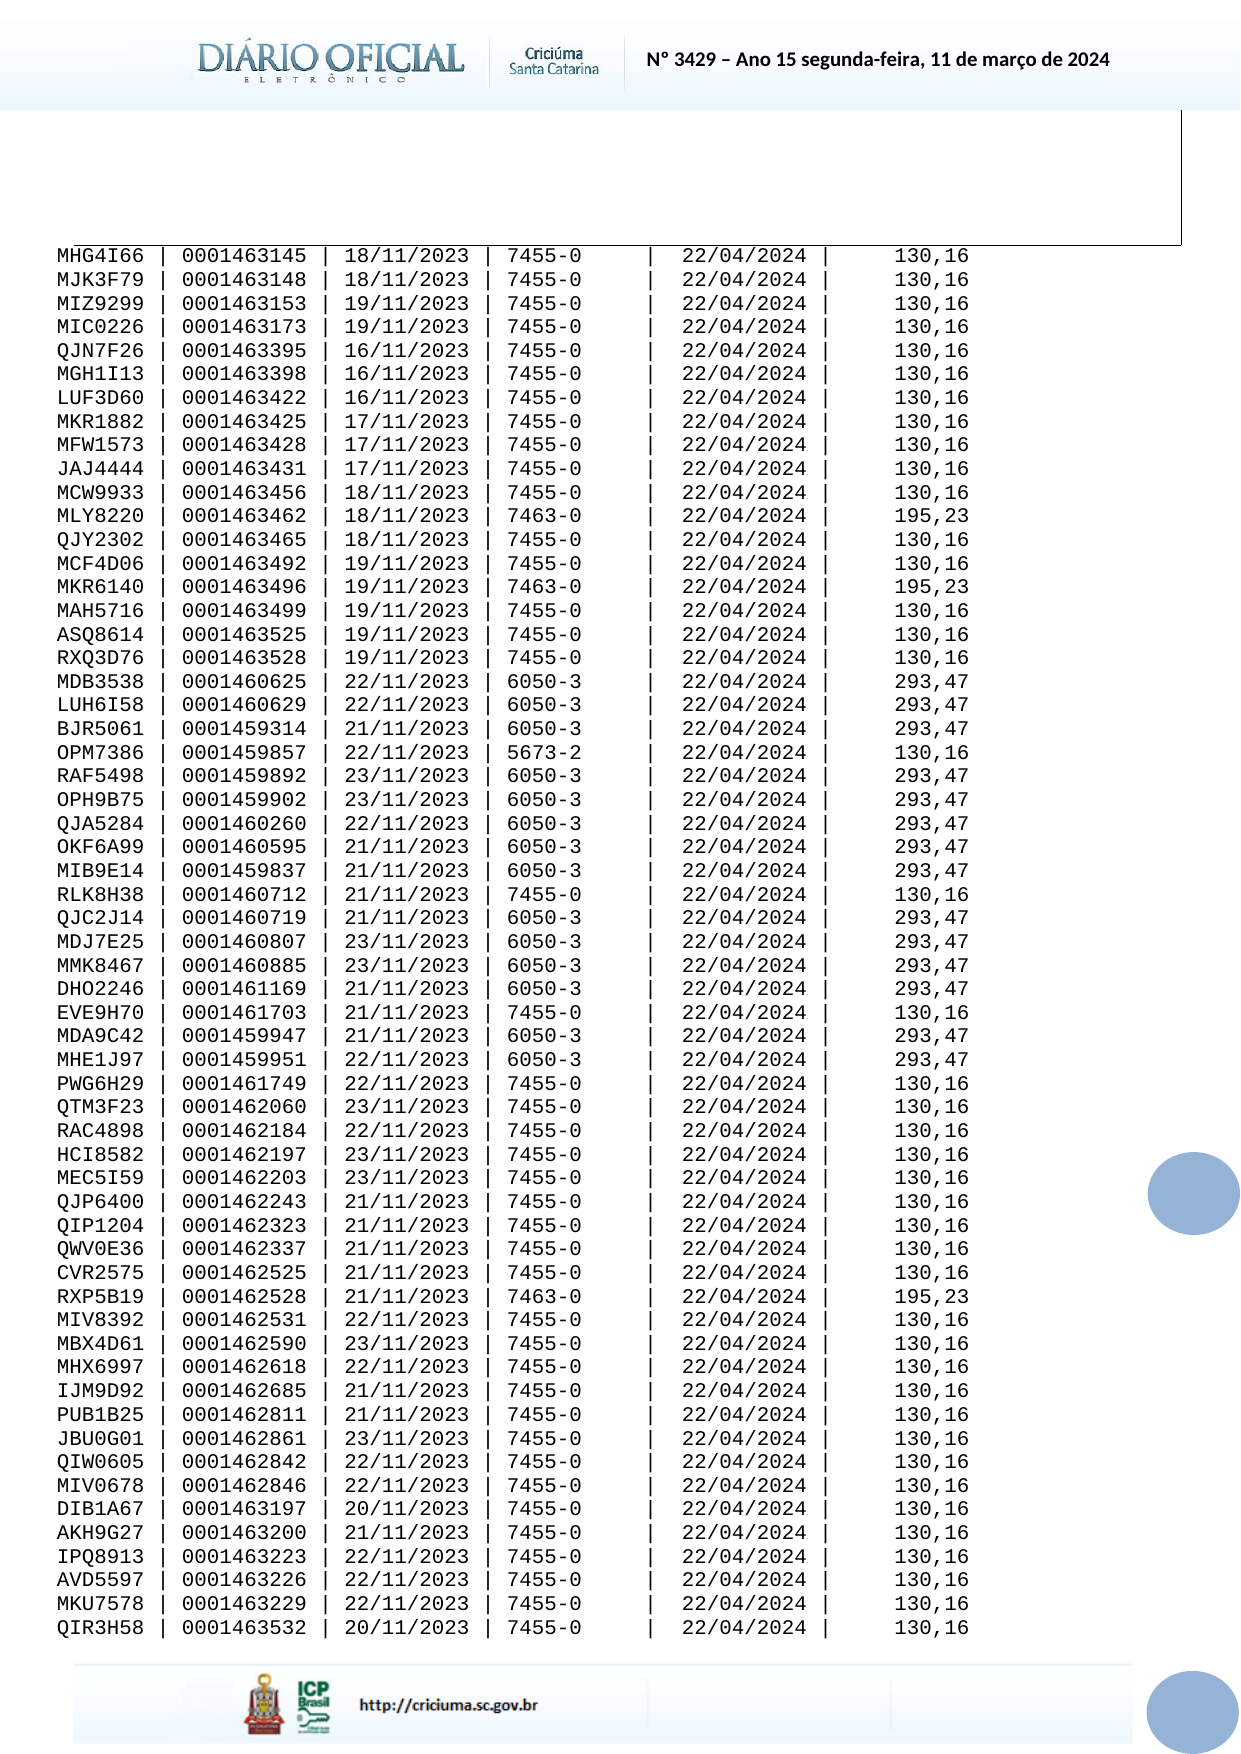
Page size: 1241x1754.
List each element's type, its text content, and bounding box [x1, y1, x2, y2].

text RLK8H38 | 0001460712 | 21/11/2023 | 7455-0 | 22/04/2024 | 130,16 [44, 884, 1181, 907]
text QWV0E36 | 0001462337 | 21/11/2023 | 7455-0 | 22/04/2024 | 130,16 [44, 1238, 1181, 1262]
text MIV8392 | 0001462531 | 22/11/2023 | 7455-0 | 22/04/2024 | 130,16 [44, 1309, 1181, 1333]
text MDJ7E25 | 0001460807 | 23/11/2023 | 6050-3 | 22/04/2024 | 293,47 [44, 931, 1181, 954]
text MLY8220 | 0001463462 | 18/11/2023 | 7463-0 | 22/04/2024 | 195,23 [44, 505, 1181, 529]
text MAH5716 | 0001463499 | 19/11/2023 | 7455-0 | 22/04/2024 | 130,16 [44, 600, 1181, 623]
text MHG4I66 | 0001463145 | 18/11/2023 | 7455-0 | 22/04/2024 | 130,16 [44, 245, 1181, 269]
text QJA5284 | 0001460260 | 22/11/2023 | 6050-3 | 22/04/2024 | 293,47 [44, 813, 1181, 836]
text JBU0G01 | 0001462861 | 23/11/2023 | 7455-0 | 22/04/2024 | 130,16 [44, 1427, 1181, 1451]
text MEC5I59 | 0001462203 | 23/11/2023 | 7455-0 | 22/04/2024 | 130,16 [44, 1167, 1157, 1191]
text IJM9D92 | 0001462685 | 21/11/2023 | 7455-0 | 22/04/2024 | 130,16 [44, 1380, 1181, 1404]
text MGH1I13 | 0001463398 | 16/11/2023 | 7455-0 | 22/04/2024 | 130,16 [44, 363, 1181, 387]
text MHE1J97 | 0001459951 | 22/11/2023 | 6050-3 | 22/04/2024 | 293,47 [44, 1049, 1181, 1073]
text OPM7386 | 0001459857 | 22/11/2023 | 5673-2 | 22/04/2024 | 130,16 [44, 742, 1181, 765]
text QTM3F23 | 0001462060 | 23/11/2023 | 7455-0 | 22/04/2024 | 130,16 [44, 1096, 1181, 1120]
text PWG6H29 | 0001461749 | 22/11/2023 | 7455-0 | 22/04/2024 | 130,16 [44, 1073, 1181, 1096]
text OKF6A99 | 0001460595 | 21/11/2023 | 6050-3 | 22/04/2024 | 293,47 [44, 836, 1181, 860]
text OPH9B75 | 0001459902 | 23/11/2023 | 6050-3 | 22/04/2024 | 293,47 [44, 789, 1181, 813]
text MIC0226 | 0001463173 | 19/11/2023 | 7455-0 | 22/04/2024 | 130,16 [44, 316, 1181, 340]
text MIV0678 | 0001462846 | 22/11/2023 | 7455-0 | 22/04/2024 | 130,16 [44, 1475, 1181, 1498]
text RXQ3D76 | 0001463528 | 19/11/2023 | 7455-0 | 22/04/2024 | 130,16 [44, 647, 1181, 671]
text DHO2246 | 0001461169 | 21/11/2023 | 6050-3 | 22/04/2024 | 293,47 [44, 978, 1181, 1002]
text QIR3H58 | 0001463532 | 20/11/2023 | 7455-0 | 22/04/2024 | 130,16 [44, 1617, 1181, 1640]
text MIZ9299 | 0001463153 | 19/11/2023 | 7455-0 | 22/04/2024 | 130,16 [44, 292, 1181, 316]
text DIB1A67 | 0001463197 | 20/11/2023 | 7455-0 | 22/04/2024 | 130,16 [44, 1498, 1181, 1522]
text MIB9E14 | 0001459837 | 21/11/2023 | 6050-3 | 22/04/2024 | 293,47 [44, 860, 1181, 884]
text MCF4D06 | 0001463492 | 19/11/2023 | 7455-0 | 22/04/2024 | 130,16 [44, 553, 1181, 576]
text QJP6400 | 0001462243 | 21/11/2023 | 7455-0 | 22/04/2024 | 130,16 [44, 1191, 1153, 1215]
text LUF3D60 | 0001463422 | 16/11/2023 | 7455-0 | 22/04/2024 | 130,16 [44, 387, 1181, 411]
text QJN7F26 | 0001463395 | 16/11/2023 | 7455-0 | 22/04/2024 | 130,16 [44, 340, 1181, 363]
text HCI8582 | 0001462197 | 23/11/2023 | 7455-0 | 22/04/2024 | 130,16 [44, 1144, 1181, 1167]
text MBX4D61 | 0001462590 | 23/11/2023 | 7455-0 | 22/04/2024 | 130,16 [44, 1333, 1181, 1357]
text RAF5498 | 0001459892 | 23/11/2023 | 6050-3 | 22/04/2024 | 293,47 [44, 765, 1181, 789]
text MJK3F79 | 0001463148 | 18/11/2023 | 7455-0 | 22/04/2024 | 130,16 [44, 269, 1181, 292]
text MKU7578 | 0001463229 | 22/11/2023 | 7455-0 | 22/04/2024 | 130,16 [44, 1593, 1181, 1617]
text PUB1B25 | 0001462811 | 21/11/2023 | 7455-0 | 22/04/2024 | 130,16 [44, 1404, 1181, 1427]
text MCW9933 | 0001463456 | 18/11/2023 | 7455-0 | 22/04/2024 | 130,16 [44, 482, 1181, 505]
text ASQ8614 | 0001463525 | 19/11/2023 | 7455-0 | 22/04/2024 | 130,16 [44, 623, 1181, 647]
text EVE9H70 | 0001461703 | 21/11/2023 | 7455-0 | 22/04/2024 | 130,16 [44, 1002, 1181, 1026]
text MFW1573 | 0001463428 | 17/11/2023 | 7455-0 | 22/04/2024 | 130,16 [44, 434, 1181, 458]
text QJC2J14 | 0001460719 | 21/11/2023 | 6050-3 | 22/04/2024 | 293,47 [44, 907, 1181, 931]
text AVD5597 | 0001463226 | 22/11/2023 | 7455-0 | 22/04/2024 | 130,16 [44, 1569, 1181, 1593]
text QIW0605 | 0001462842 | 22/11/2023 | 7455-0 | 22/04/2024 | 130,16 [44, 1451, 1181, 1475]
text MKR1882 | 0001463425 | 17/11/2023 | 7455-0 | 22/04/2024 | 130,16 [44, 411, 1181, 434]
text CVR2575 | 0001462525 | 21/11/2023 | 7455-0 | 22/04/2024 | 130,16 [44, 1262, 1181, 1286]
text RAC4898 | 0001462184 | 22/11/2023 | 7455-0 | 22/04/2024 | 130,16 [44, 1120, 1181, 1144]
text BJR5061 | 0001459314 | 21/11/2023 | 6050-3 | 22/04/2024 | 293,47 [44, 718, 1181, 742]
text JAJ4444 | 0001463431 | 17/11/2023 | 7455-0 | 22/04/2024 | 130,16 [44, 458, 1181, 482]
text RXP5B19 | 0001462528 | 21/11/2023 | 7463-0 | 22/04/2024 | 195,23 [44, 1286, 1181, 1309]
text MMK8467 | 0001460885 | 23/11/2023 | 6050-3 | 22/04/2024 | 293,47 [44, 954, 1181, 978]
text LUH6I58 | 0001460629 | 22/11/2023 | 6050-3 | 22/04/2024 | 293,47 [44, 694, 1181, 718]
text AKH9G27 | 0001463200 | 21/11/2023 | 7455-0 | 22/04/2024 | 130,16 [44, 1522, 1181, 1546]
text MDA9C42 | 0001459947 | 21/11/2023 | 6050-3 | 22/04/2024 | 293,47 [44, 1026, 1181, 1049]
text IPQ8913 | 0001463223 | 22/11/2023 | 7455-0 | 22/04/2024 | 130,16 [44, 1546, 1181, 1569]
text QIP1204 | 0001462323 | 21/11/2023 | 7455-0 | 22/04/2024 | 130,16 [44, 1215, 1181, 1238]
text MDB3538 | 0001460625 | 22/11/2023 | 6050-3 | 22/04/2024 | 293,47 [44, 671, 1181, 694]
text MHX6997 | 0001462618 | 22/11/2023 | 7455-0 | 22/04/2024 | 130,16 [44, 1357, 1181, 1380]
text QJY2302 | 0001463465 | 18/11/2023 | 7455-0 | 22/04/2024 | 130,16 [44, 529, 1181, 553]
text MKR6140 | 0001463496 | 19/11/2023 | 7463-0 | 22/04/2024 | 195,23 [44, 576, 1181, 600]
